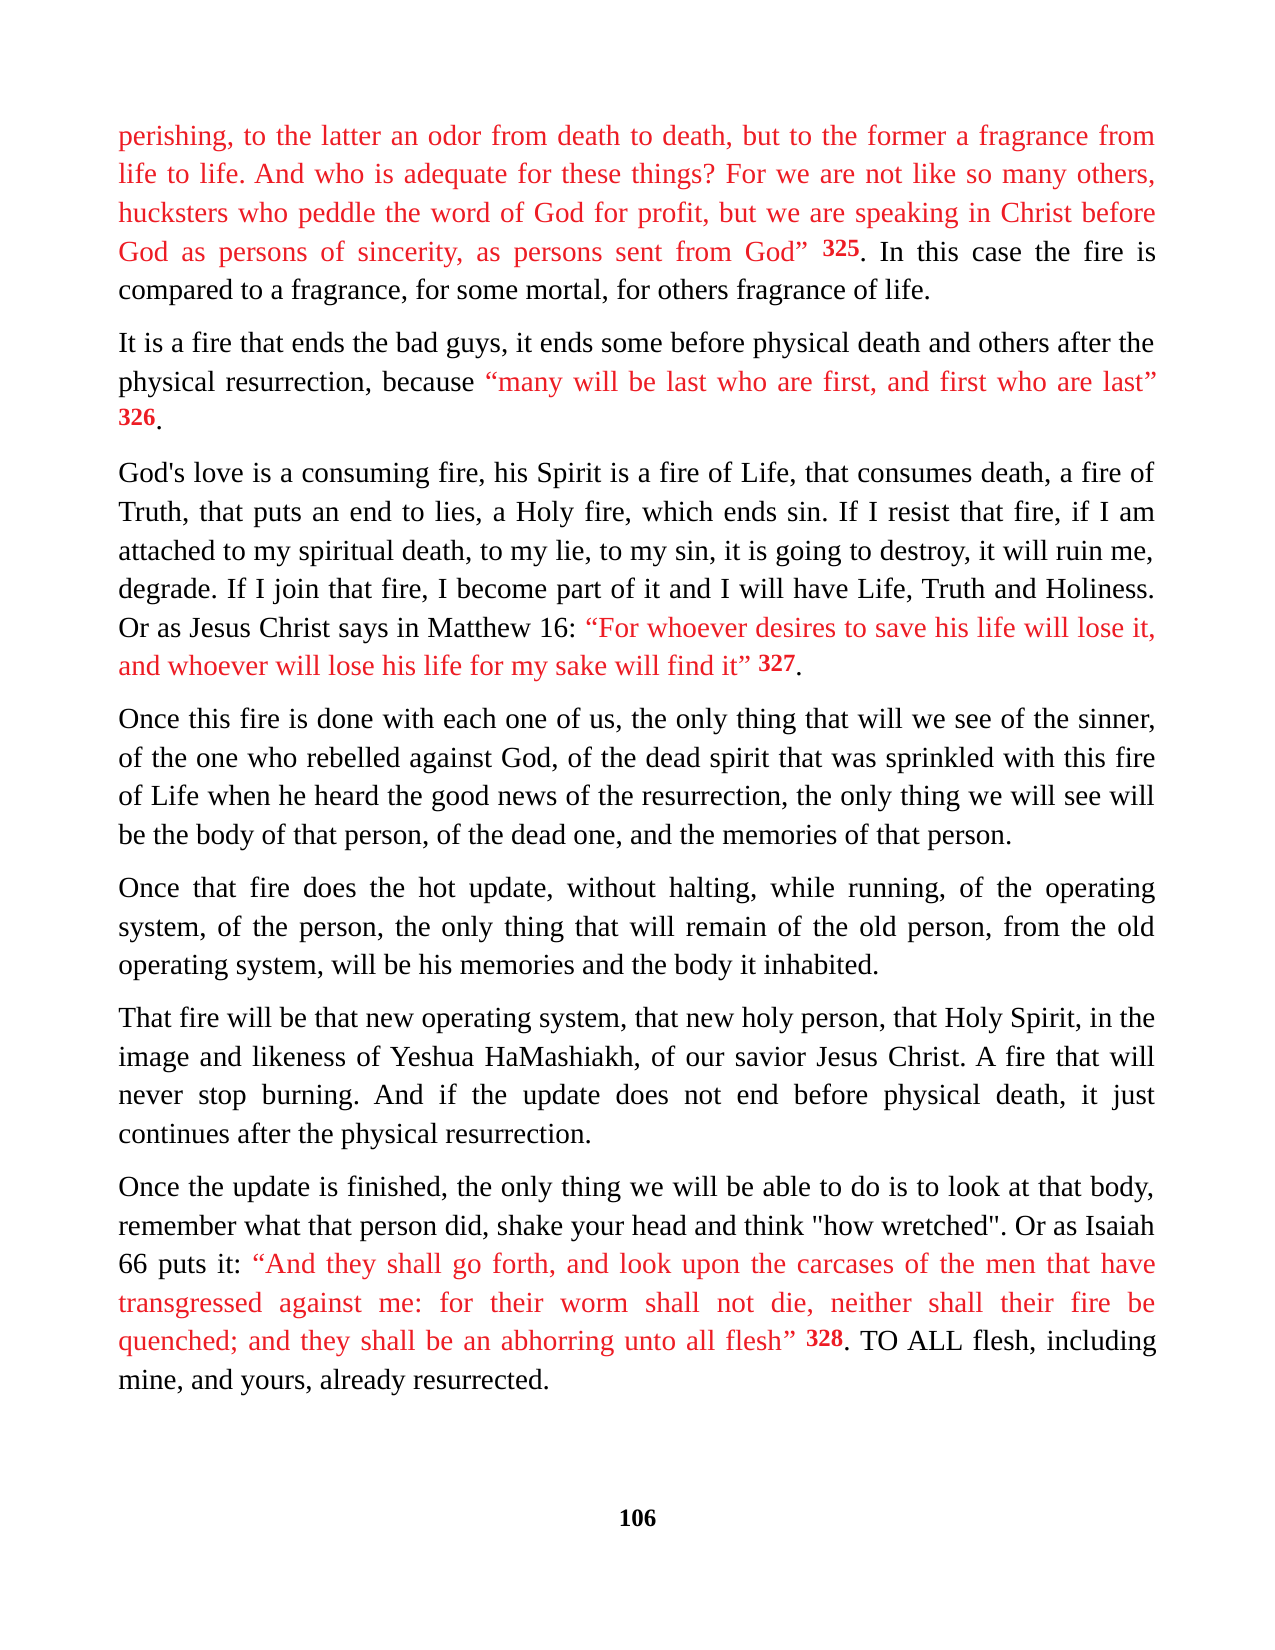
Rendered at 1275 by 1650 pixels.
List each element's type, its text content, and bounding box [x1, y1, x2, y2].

text It is a fire that ends the bad guys, it ends some before physical death and others after the physical resurrection, because “many will be last who are first, and first who are last” . [118, 325, 1157, 436]
text perishing, to the latter an odor from death to death, but to the former a fragrance from life to life. And who is adequate for these things? For we are not like so many others, hucksters who peddle the word of God for profit, but we are speaking in Christ before God as persons of sincerity, as persons sent from God” . In this case the fire is compared to a fragrance, for some mortal, for others fragrance of life. [118, 118, 1157, 306]
text Once the update is finished, the only thing we will be able to do is to look at that body, remember what that person did, shake your head and think "how wretched". Or as Isaiah 66 puts it: “And they shall go forth, and look upon the carcases of the men that have transgressed against me: for their worm shall not die, neither shall their fire be quenched; and they shall be an abhorring unto all flesh” . TO ALL flesh, including mine, and yours, already resurrected. [118, 1169, 1157, 1395]
text God's love is a consuming fire, his Spirit is a fire of Life, that consumes death, a fire of Truth, that puts an end to lies, a Holy fire, which ends sin. If I resist that fire, if I am attached to my spiritual death, to my lie, to my sin, it is going to destroy, it will ruin me, degrade. If I join that fire, I become part of it and I will have Life, Truth and Holiness. Or as Jesus Christ says in Matthew 16: “For whoever desires to save his life will lose it, and whoever will lose his life for my sake will find it” . [118, 456, 1157, 682]
text That fire will be that new operating system, that new holy person, that Holy Spirit, in the image and likeness of Yeshua HaMashiakh, of our savior Jesus Christ. A fire that will never stop burning. And if the update does not end before physical death, it just continues after the physical resurrection. [118, 1000, 1157, 1149]
text Once that fire does the hot update, without halting, while running, of the operating system, of the person, the only thing that will remain of the old person, from the old operating system, will be his memories and the body it inhabited. [118, 870, 1157, 981]
text Once this fire is done with each one of us, the only thing that will we see of the sinner, of the one who rebelled against God, of the dead spirit that was sprinkled with this fire of Life when he heard the good news of the resurrection, the only thing we will see will be the body of that person, of the dead one, and the memories of that person. [118, 701, 1157, 851]
